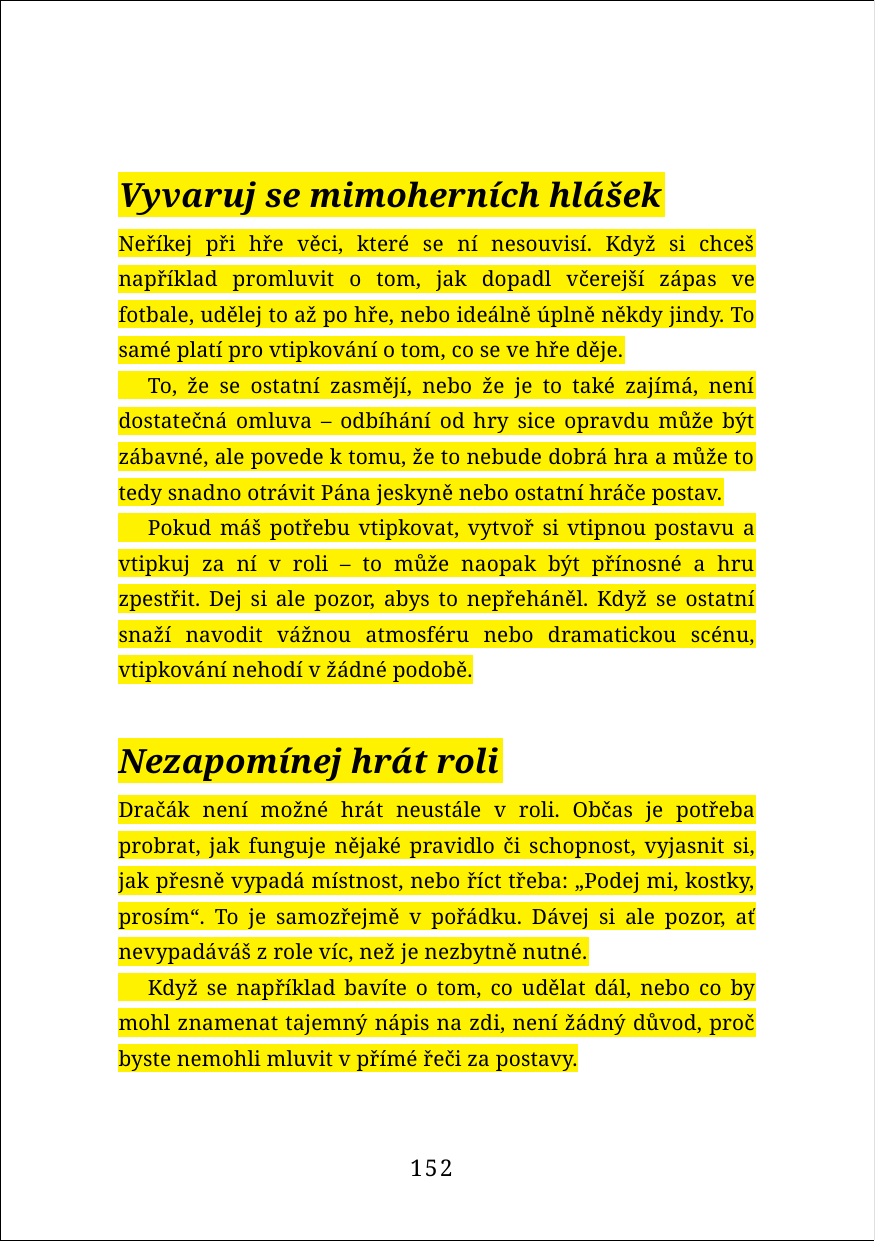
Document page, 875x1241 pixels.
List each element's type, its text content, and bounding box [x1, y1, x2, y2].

text Neříkej při hře věci, které se ní nesouvisí. Když si chceš například promluvit o tom, jak dopadl včerejší zápas ve fotbale, udělej to až po hře, nebo ideálně úplně někdy jindy. To samé platí pro vtipkování o tom, co se ve hře děje. To, že se ostatní zasmějí, nebo že je to také zajímá, není dostatečná omluva – odbíhání od hry sice opravdu může být zábavné, ale povede k tomu, že to nebude dobrá hra a může to tedy snadno otrávit Pána jeskyně nebo ostatní hráče postav. Pokud máš potřebu vtipkovat, vytvoř si vtipnou postavu a vtipkuj za ní v roli – to může naopak být přínosné a hru zpestřit. Dej si ale pozor, abys to nepřeháněl. Když se ostatní snaží navodit vážnou atmosféru nebo dramatickou scénu, vtipkování nehodí v žádné podobě. [118, 229, 756, 684]
text Dračák není možné hrát neustále v roli. Občas je potřeba probrat, jak funguje nějaké pravidlo či schopnost, vyjasnit si, jak přesně vypadá místnost, nebo říct třeba: „Podej mi, kostky, prosím“. To je samozřejmě v pořádku. Dávej si ale pozor, ať nevypadáváš z role víc, než je nezbytně nutné. Když se například bavíte o tom, co udělat dál, nebo co by mohl znamenat tajemný nápis na zdi, není žádný důvod, proč byste nemohli mluvit v přímé řeči za postavy. [118, 795, 756, 1072]
subtitle Vyvaruj se mimoherních hlášek [118, 172, 756, 217]
subtitle Nezapomínej hrát roli [118, 738, 756, 783]
